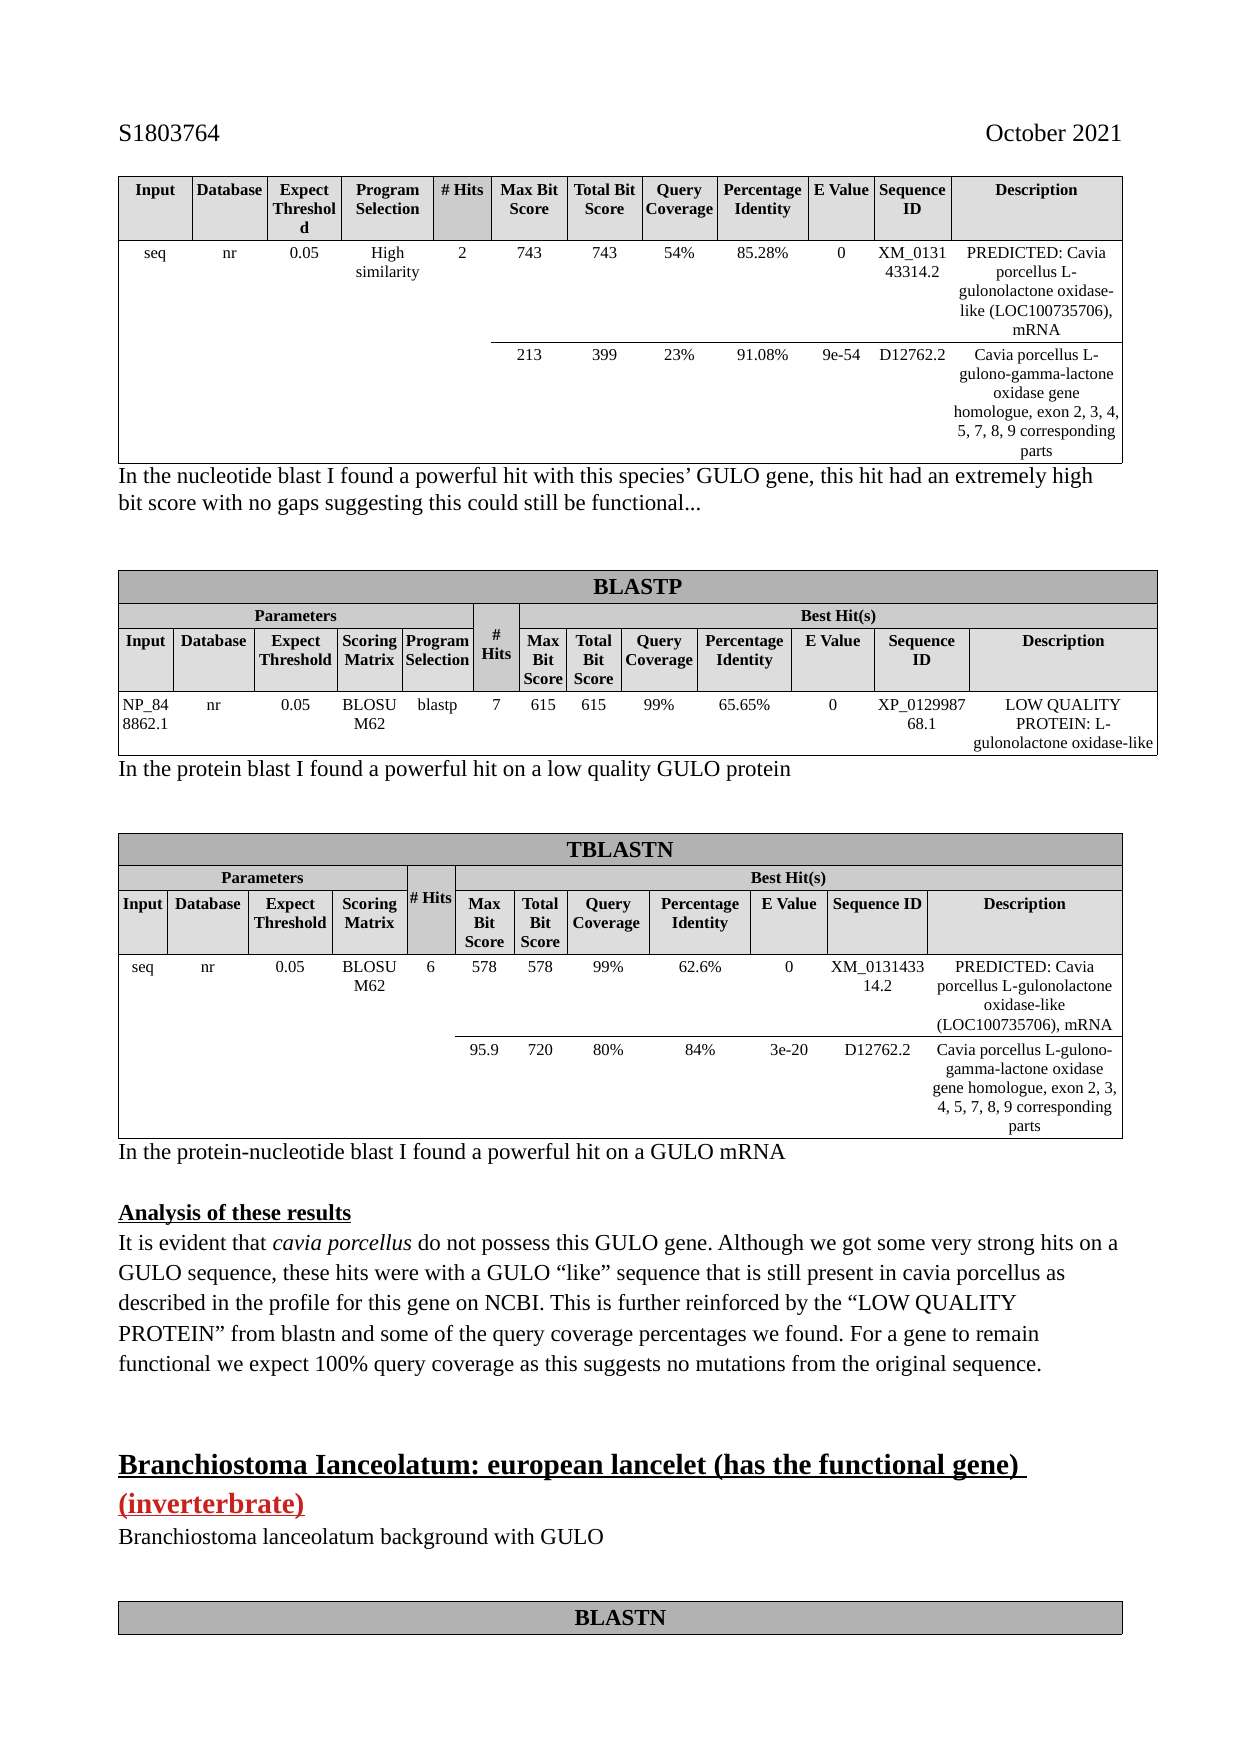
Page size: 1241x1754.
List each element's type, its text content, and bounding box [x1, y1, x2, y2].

table_cell blastp [402, 692, 473, 755]
table_cell 578 [514, 955, 567, 1036]
table_cell 0.05 [267, 241, 341, 462]
table_cell Sequence ID [875, 177, 951, 240]
table_cell 99% [567, 955, 649, 1036]
table_cell BLOSUM62 [332, 955, 407, 1138]
table_cell Query Coverage [622, 629, 697, 691]
table_cell NP_848862.1 [119, 692, 173, 755]
table_cell 578 [455, 955, 514, 1036]
table_cell 9e-54 [809, 343, 874, 462]
table_cell 2 [434, 241, 491, 462]
table_cell PREDICTED: Cavia porcellus L-gulonolactone oxidase-like (LOC100735706), mRNA [951, 241, 1122, 342]
table_cell 0.05 [254, 692, 337, 755]
table_cell 399 [567, 343, 642, 462]
table_cell LOW QUALITY PROTEIN: L-gulonolactone oxidase-like [969, 692, 1157, 755]
table_cell # Hits [474, 604, 519, 691]
table_cell Database [168, 891, 248, 954]
table_header BLASTP [119, 571, 1157, 603]
table_cell Database [193, 177, 267, 240]
text In the protein blast I found a powerful hit on a low quality GULO protein [118, 756, 1122, 814]
table_cell Description [928, 891, 1122, 954]
text In the nucleotide blast I found a powerful hit with this species’ GULO gene, this hit had an extremely high bit score with no gaps suggesting this could still be functional... [118, 464, 1122, 515]
table_cell D12762.2 [874, 343, 951, 462]
table_cell 0 [791, 692, 874, 755]
table_cell Expect Threshold [255, 629, 337, 691]
table_cell nr [192, 241, 267, 462]
table_cell Percentage Identity [718, 177, 808, 240]
table_cell Expect Threshold [249, 891, 332, 954]
table_cell Program Selection [342, 177, 433, 240]
table_cell 23% [642, 343, 717, 462]
table_cell Sequence ID [875, 629, 969, 691]
table_cell PREDICTED: Cavia porcellus L-gulonolactone oxidase-like (LOC100735706), mRNA [927, 955, 1122, 1036]
table_cell E Value [751, 891, 827, 954]
table_cell seq [119, 955, 167, 1138]
table_cell 615 [520, 692, 566, 755]
table_cell Database [174, 629, 254, 691]
table_cell Description [970, 629, 1157, 691]
table_cell 0 [809, 241, 874, 342]
table_cell Cavia porcellus L-gulono-gamma-lactone oxidase gene homologue, exon 2, 3, 4, 5, 7, 8, 9 corresponding parts [927, 1037, 1122, 1138]
table_cell BLOSUM62 [337, 692, 402, 755]
table_cell 91.08% [717, 343, 808, 462]
table_cell Input [119, 891, 167, 954]
table_cell XM_013143314.2 [874, 241, 951, 342]
table_cell Input [119, 177, 192, 240]
table_header BLASTN [119, 1602, 1122, 1634]
table_cell Query Coverage [643, 177, 717, 240]
table_cell 54% [642, 241, 717, 342]
table_cell 6 [407, 955, 455, 1138]
table_cell Total Bit Score [568, 177, 642, 240]
table_cell Max Bit Score [520, 629, 566, 691]
table_cell 0.05 [248, 955, 332, 1138]
table_cell Parameters [119, 866, 407, 890]
table_cell 80% [567, 1037, 649, 1138]
table_cell Total Bit Score [515, 891, 567, 954]
table_cell Expect Threshold [268, 177, 341, 240]
table_cell nr [173, 692, 254, 755]
table_cell 720 [514, 1037, 567, 1138]
table_cell Query Coverage [568, 891, 649, 954]
table_cell Scoring Matrix [338, 629, 402, 691]
table_cell 743 [567, 241, 642, 342]
table_cell # Hits [408, 866, 455, 954]
table_cell Parameters [119, 604, 473, 628]
table_cell D12762.2 [828, 1037, 927, 1138]
table_cell # Hits [434, 177, 491, 240]
table_cell Scoring Matrix [333, 891, 407, 954]
table_cell Percentage Identity [698, 629, 791, 691]
table_cell 3e-20 [750, 1037, 827, 1138]
table_cell Program Selection [403, 629, 473, 691]
table_cell 95.9 [455, 1037, 514, 1138]
table_cell XM_013143314.2 [828, 955, 927, 1036]
table_cell Best Hit(s) [456, 866, 1122, 890]
table_cell 99% [621, 692, 697, 755]
table_cell 743 [491, 241, 567, 342]
table_cell 84% [650, 1037, 750, 1138]
table_cell Max Bit Score [456, 891, 514, 954]
text In the protein-nucleotide blast I found a powerful hit on a GULO mRNA Analysis of these results It is evident that cavia porcellus do not possess this GULO gene. Although we got some very strong hits on a GULO sequence, these hits were with a GULO “like” sequence that is still present in cavia porcellus as described in the profile for this gene on NCBI. This is further reinforced by the “LOW QUALITY PROTEIN” from blastn and some of the query coverage percentages we found. For a gene to remain functional we expect 100% query coverage as this suggests no mutations from the original sequence. Branchiostoma Ianceolatum: european lancelet (has the functional gene) (inverterbrate) Branchiostoma lanceolatum background with GULO [118, 1139, 1122, 1582]
table_cell High similarity [341, 241, 433, 462]
table_cell Best Hit(s) [520, 604, 1157, 628]
table_cell 62.6% [650, 955, 750, 1036]
table_cell XP_012998768.1 [874, 692, 969, 755]
table_cell E Value [809, 177, 874, 240]
table_cell Cavia porcellus L-gulono-gamma-lactone oxidase gene homologue, exon 2, 3, 4, 5, 7, 8, 9 corresponding parts [951, 343, 1122, 462]
table_cell 7 [473, 692, 519, 755]
table_cell 0 [750, 955, 827, 1036]
table_cell 213 [491, 343, 567, 462]
table_cell nr [167, 955, 248, 1138]
table_cell Description [952, 177, 1122, 240]
table_cell Percentage Identity [650, 891, 750, 954]
table_cell 615 [566, 692, 621, 755]
table_cell Total Bit Score [567, 629, 621, 691]
table_cell seq [119, 241, 192, 462]
table_cell Input [119, 629, 173, 691]
table_cell Sequence ID [828, 891, 927, 954]
table_cell Max Bit Score [492, 177, 567, 240]
table_cell E Value [792, 629, 874, 691]
table_cell 85.28% [717, 241, 808, 342]
table_header TBLASTN [119, 834, 1122, 865]
table_cell 65.65% [698, 692, 791, 755]
